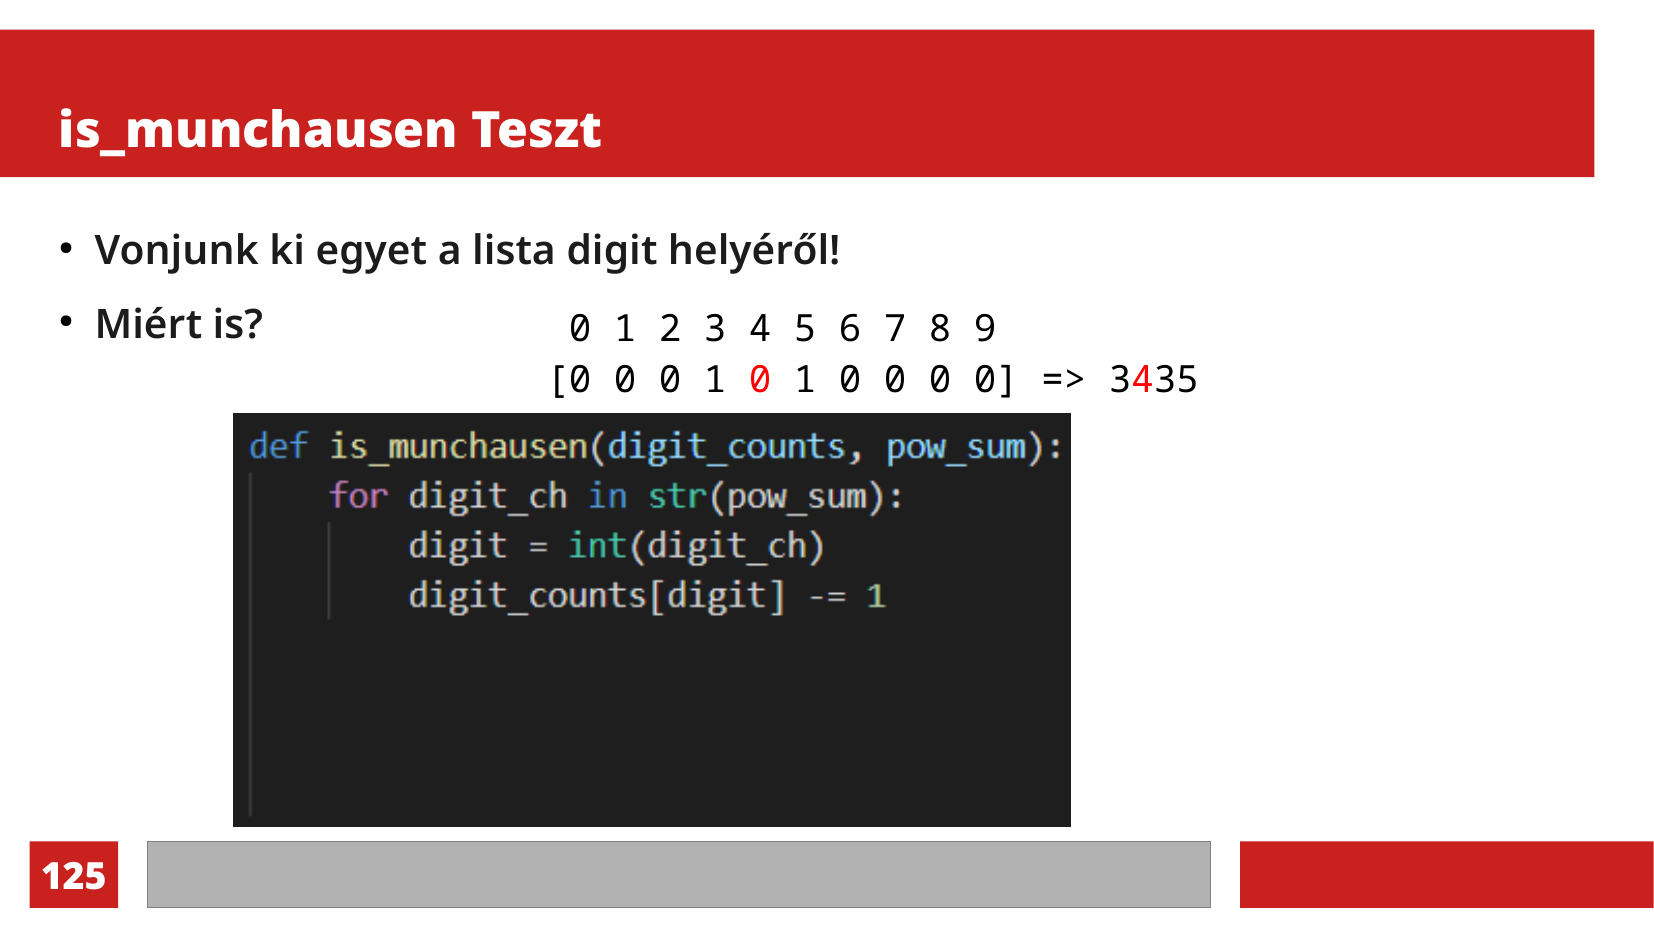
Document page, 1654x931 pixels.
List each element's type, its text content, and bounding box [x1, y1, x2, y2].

text_box 0 1 2 3 4 5 6 7 8 9 [0 0 0 1 0 1 0 0 0 0] => 3435 [531, 294, 1506, 384]
list Vonjunk ki egyet a lista digit helyéről! Miért is? [59, 221, 1565, 384]
title is_munchausen Teszt [59, 44, 1595, 163]
picture [233, 413, 1071, 827]
